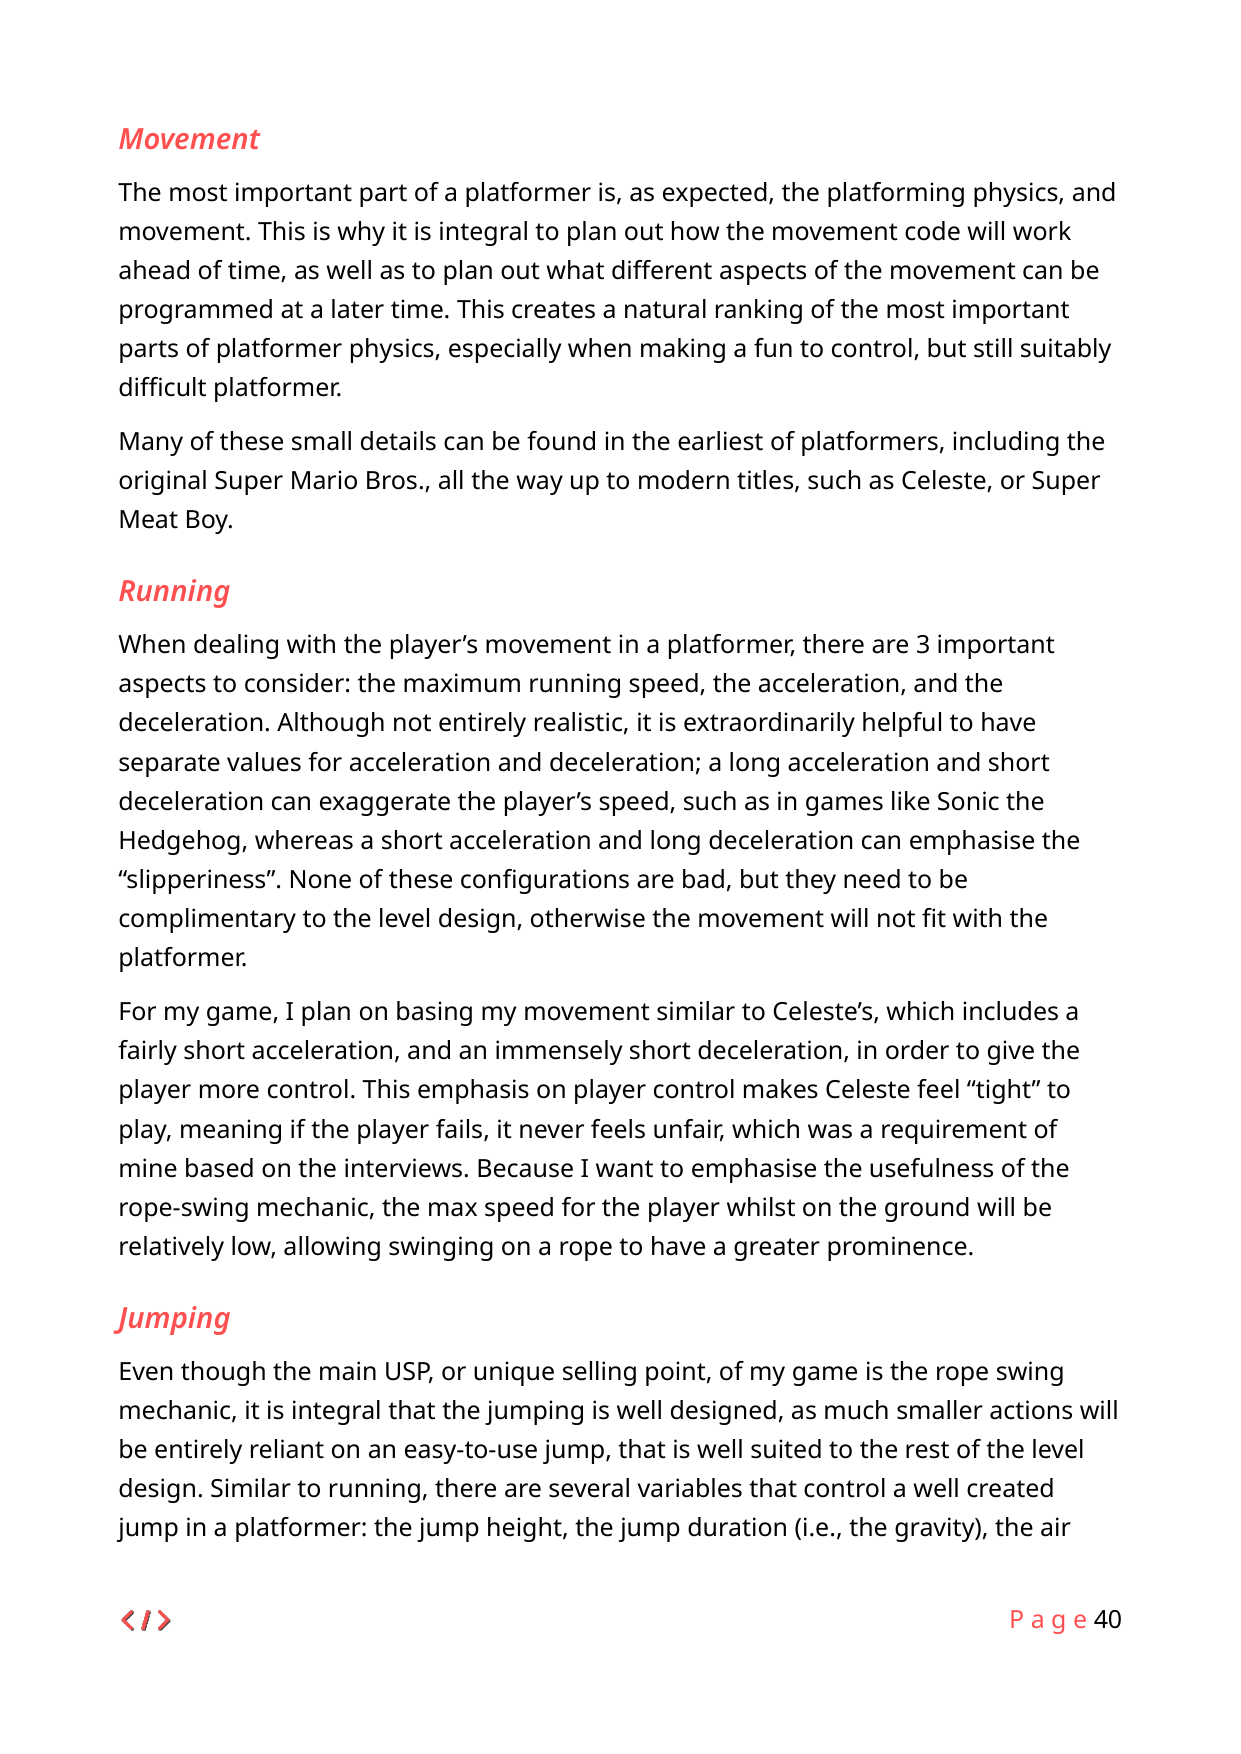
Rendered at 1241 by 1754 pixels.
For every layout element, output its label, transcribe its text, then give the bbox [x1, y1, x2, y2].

picture [116, 1591, 175, 1649]
text When dealing with the player’s movement in a platformer, there are 3 important aspects to consider: the maximum running speed, the acceleration, and the deceleration. Although not entirely realistic, it is extraordinarily helpful to have separate values for acceleration and deceleration; a long acceleration and short deceleration can exaggerate the player’s speed, such as in games like Sonic the Hedgehog, whereas a short acceleration and long deceleration can emphasise the “slipperiness”. None of these configurations are bad, but they need to be complimentary to the level design, otherwise the movement will not fit with the platformer. [118, 627, 1122, 974]
text The most important part of a platformer is, as expected, the platforming physics, and movement. This is why it is integral to plan out how the movement code will work ahead of time, as well as to plan out what different aspects of the movement can be programmed at a later time. This creates a natural ranking of the most important parts of platformer physics, especially when making a fun to control, but still suitably difficult platformer. [118, 174, 1122, 404]
text For my game, I plan on basing my movement similar to Celeste’s, which includes a fairly short acceleration, and an immensely short deceleration, in order to give the player more control. This emphasis on player control makes Celeste feel “tight” to play, meaning if the player fails, it never feels unfair, which was a requirement of mine based on the interviews. Because I want to emphasise the usefulness of the rope-swing mechanic, the max speed for the player whilst on the ground will be relatively low, allowing swinging on a rope to have a greater prominence. [118, 994, 1122, 1263]
text Many of these small details can be found in the earliest of platformers, including the original Super Mario Bros., all the way up to modern titles, such as Celeste, or Super Meat Boy. [118, 424, 1122, 536]
subtitle Jumping [118, 1297, 1122, 1337]
subtitle Running [118, 571, 1122, 610]
text Even though the main USP, or unique selling point, of my game is the rope swing mechanic, it is integral that the jumping is well designed, as much smaller actions will be entirely reliant on an easy-to-use jump, that is well suited to the rest of the level design. Similar to running, there are several variables that control a well created jump in a platformer: the jump height, the jump duration (i.e., the gravity), the air [118, 1353, 1122, 1544]
subtitle Movement [118, 118, 1122, 158]
